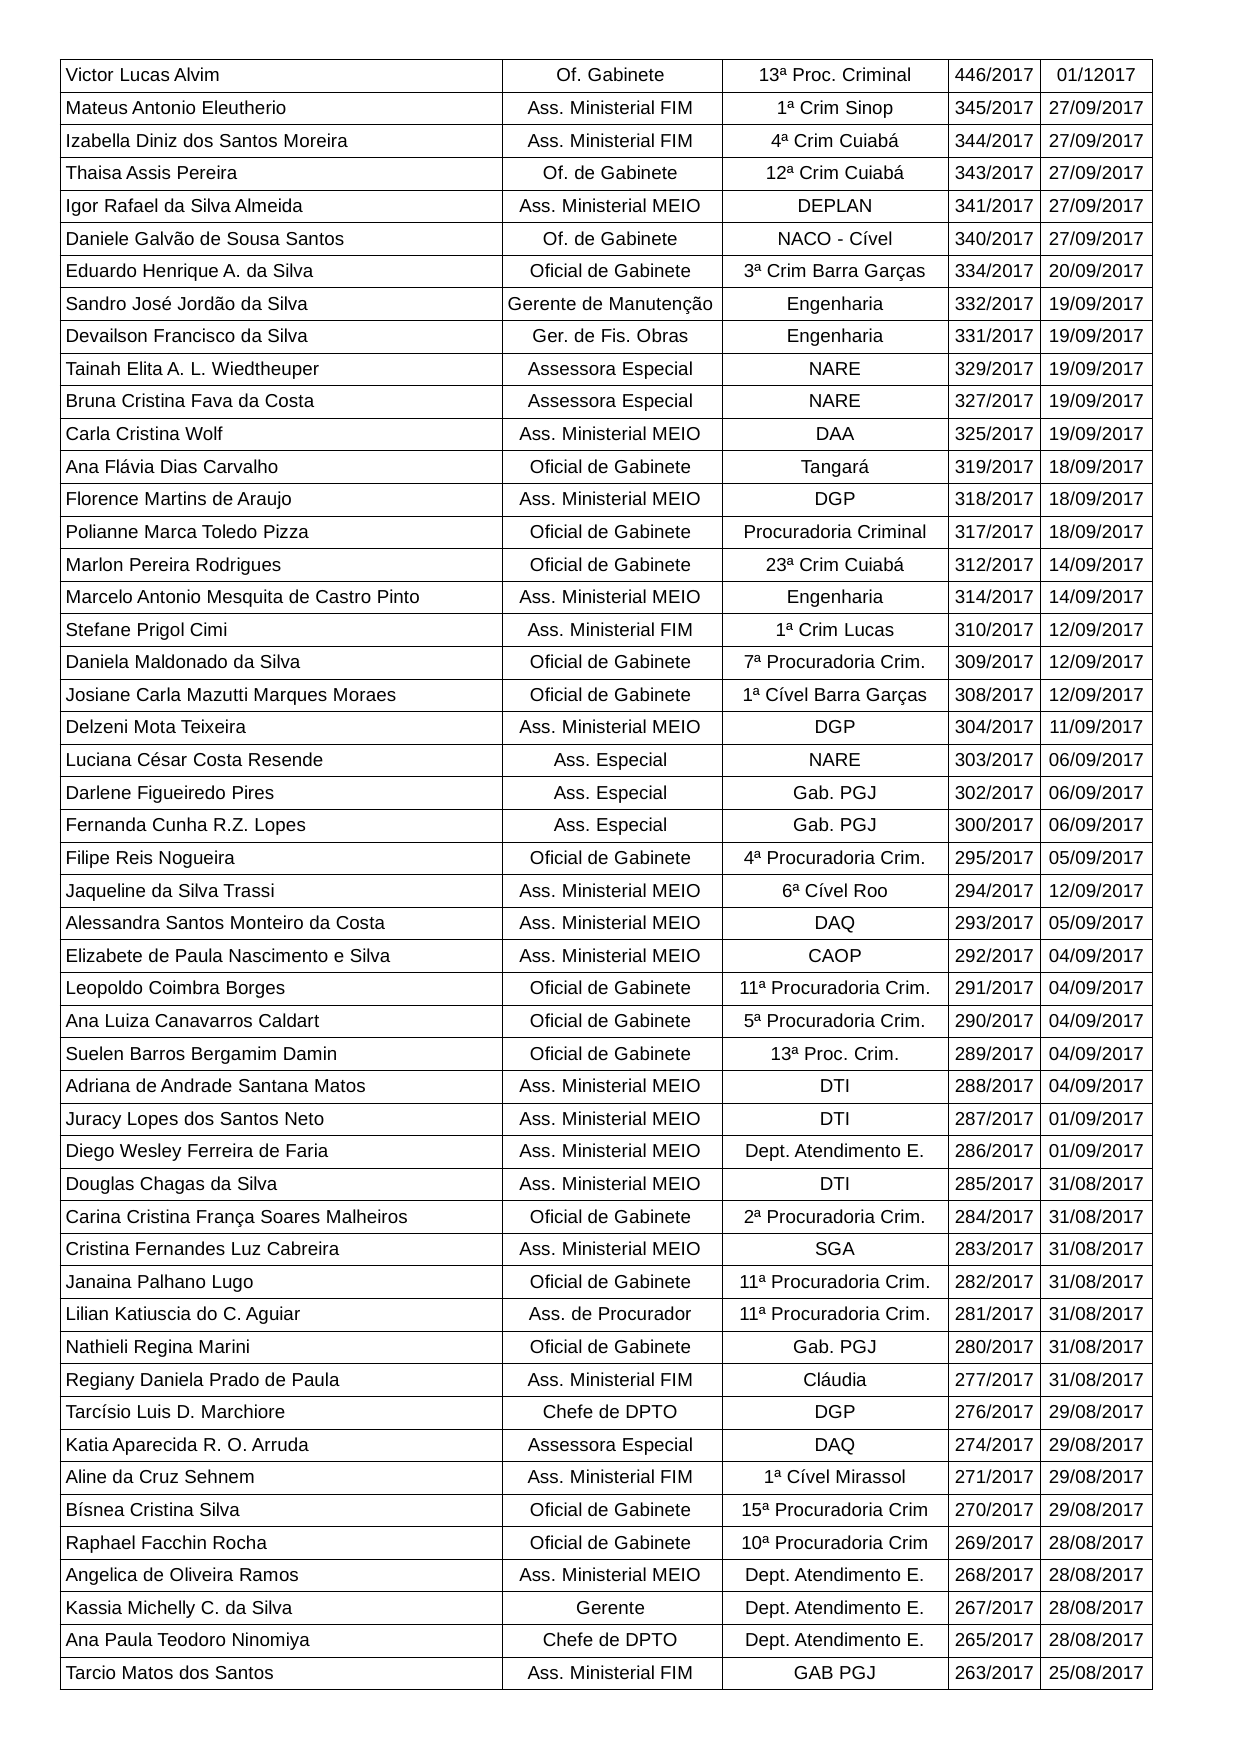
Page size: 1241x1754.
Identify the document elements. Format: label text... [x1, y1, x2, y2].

table_cell 31/08/2017 [1041, 1364, 1152, 1396]
table_cell 12ª Crim Cuiabá [723, 158, 948, 189]
table_cell Oficial de Gabinete [503, 973, 722, 1004]
table_cell 1ª Cível Barra Garças [723, 680, 948, 711]
table_cell 332/2017 [949, 288, 1040, 320]
table_cell 295/2017 [949, 843, 1040, 874]
table_cell 263/2017 [949, 1658, 1040, 1689]
table_cell 19/09/2017 [1041, 419, 1152, 450]
table_cell 01/09/2017 [1041, 1104, 1152, 1135]
table_cell 7ª Procuradoria Crim. [723, 647, 948, 678]
table_cell Oficial de Gabinete [503, 451, 722, 483]
table_cell 29/08/2017 [1041, 1397, 1152, 1428]
table_cell Raphael Facchin Rocha [61, 1527, 502, 1559]
table_header 01/12017 [1041, 60, 1152, 92]
table_cell Daniela Maldonado da Silva [61, 647, 502, 678]
table_cell 304/2017 [949, 712, 1040, 744]
table_cell 292/2017 [949, 940, 1040, 972]
table_cell 286/2017 [949, 1136, 1040, 1168]
table_cell 06/09/2017 [1041, 810, 1152, 842]
table_cell Regiany Daniela Prado de Paula [61, 1364, 502, 1396]
table_cell 19/09/2017 [1041, 288, 1152, 320]
table_cell 271/2017 [949, 1462, 1040, 1494]
table_cell Gab. PGJ [723, 1332, 948, 1363]
table_cell 310/2017 [949, 614, 1040, 646]
table_cell 27/09/2017 [1041, 158, 1152, 189]
table_cell 25/08/2017 [1041, 1658, 1152, 1689]
table_cell 28/08/2017 [1041, 1625, 1152, 1657]
table_cell Dept. Atendimento E. [723, 1625, 948, 1657]
table_cell 1ª Crim Sinop [723, 93, 948, 124]
table_cell Ass. Ministerial MEIO [503, 940, 722, 972]
table_cell 1ª Cível Mirassol [723, 1462, 948, 1494]
table_cell Sandro José Jordão da Silva [61, 288, 502, 320]
table_cell Marlon Pereira Rodrigues [61, 549, 502, 581]
table_cell 283/2017 [949, 1234, 1040, 1265]
table_cell 327/2017 [949, 386, 1040, 418]
table_cell Ass. Ministerial MEIO [503, 1169, 722, 1200]
table_cell 04/09/2017 [1041, 1071, 1152, 1102]
table_cell Stefane Prigol Cimi [61, 614, 502, 646]
table_cell 28/08/2017 [1041, 1560, 1152, 1591]
table_cell 274/2017 [949, 1430, 1040, 1461]
table_cell Oficial de Gabinete [503, 647, 722, 678]
table_cell Ass. Especial [503, 777, 722, 809]
table_cell Ass. Especial [503, 810, 722, 842]
table_cell Assessora Especial [503, 386, 722, 418]
table_cell Dept. Atendimento E. [723, 1136, 948, 1168]
table_cell GAB PGJ [723, 1658, 948, 1689]
table_header Of. Gabinete [503, 60, 722, 92]
table_cell 302/2017 [949, 777, 1040, 809]
table_cell 18/09/2017 [1041, 484, 1152, 516]
table_cell 04/09/2017 [1041, 1038, 1152, 1070]
table_cell Ass. Ministerial MEIO [503, 1136, 722, 1168]
table_cell 18/09/2017 [1041, 451, 1152, 483]
table_cell 01/09/2017 [1041, 1136, 1152, 1168]
table_cell Assessora Especial [503, 1430, 722, 1461]
table_cell 28/08/2017 [1041, 1527, 1152, 1559]
table_cell 329/2017 [949, 354, 1040, 385]
table_cell Assessora Especial [503, 354, 722, 385]
table_cell DAA [723, 419, 948, 450]
table_cell 290/2017 [949, 1006, 1040, 1037]
table_cell Engenharia [723, 288, 948, 320]
table_cell Leopoldo Coimbra Borges [61, 973, 502, 1004]
table_cell 280/2017 [949, 1332, 1040, 1363]
table_cell 14/09/2017 [1041, 582, 1152, 613]
table_cell 19/09/2017 [1041, 354, 1152, 385]
table_cell 277/2017 [949, 1364, 1040, 1396]
table_cell 12/09/2017 [1041, 647, 1152, 678]
table_cell 289/2017 [949, 1038, 1040, 1070]
table_cell Oficial de Gabinete [503, 1332, 722, 1363]
table_header 13ª Proc. Criminal [723, 60, 948, 92]
table_cell DAQ [723, 908, 948, 939]
table_cell 11ª Procuradoria Crim. [723, 1266, 948, 1298]
table_cell 11ª Procuradoria Crim. [723, 1299, 948, 1331]
table_cell 15ª Procuradoria Crim [723, 1495, 948, 1526]
table_cell Ass. Ministerial MEIO [503, 484, 722, 516]
table_cell 31/08/2017 [1041, 1332, 1152, 1363]
table_cell Ass. Ministerial FIM [503, 1462, 722, 1494]
table_cell 5ª Procuradoria Crim. [723, 1006, 948, 1037]
table_cell Josiane Carla Mazutti Marques Moraes [61, 680, 502, 711]
table_cell 4ª Crim Cuiabá [723, 125, 948, 157]
table_cell CAOP [723, 940, 948, 972]
table_cell Procuradoria Criminal [723, 517, 948, 548]
table_cell 312/2017 [949, 549, 1040, 581]
table_cell Darlene Figueiredo Pires [61, 777, 502, 809]
table_cell Dept. Atendimento E. [723, 1560, 948, 1591]
table_cell 314/2017 [949, 582, 1040, 613]
table_cell 294/2017 [949, 875, 1040, 907]
table_cell 340/2017 [949, 223, 1040, 255]
table_cell Ass. Ministerial MEIO [503, 1560, 722, 1591]
table_cell Polianne Marca Toledo Pizza [61, 517, 502, 548]
table_cell DGP [723, 712, 948, 744]
table_cell 270/2017 [949, 1495, 1040, 1526]
table_cell Mateus Antonio Eleutherio [61, 93, 502, 124]
table_cell 343/2017 [949, 158, 1040, 189]
table_cell Devailson Francisco da Silva [61, 321, 502, 352]
table_cell Oficial de Gabinete [503, 517, 722, 548]
table_cell Lilian Katiuscia do C. Aguiar [61, 1299, 502, 1331]
table_cell 281/2017 [949, 1299, 1040, 1331]
table_cell 23ª Crim Cuiabá [723, 549, 948, 581]
table_cell Oficial de Gabinete [503, 549, 722, 581]
table_cell Daniele Galvão de Sousa Santos [61, 223, 502, 255]
table_cell Ass. Ministerial MEIO [503, 191, 722, 222]
table_cell 4ª Procuradoria Crim. [723, 843, 948, 874]
table_cell Janaina Palhano Lugo [61, 1266, 502, 1298]
table_cell 308/2017 [949, 680, 1040, 711]
table_cell 344/2017 [949, 125, 1040, 157]
table_cell 2ª Procuradoria Crim. [723, 1201, 948, 1233]
table_cell Engenharia [723, 321, 948, 352]
table_cell Kassia Michelly C. da Silva [61, 1592, 502, 1624]
table_cell 10ª Procuradoria Crim [723, 1527, 948, 1559]
table_cell Of. de Gabinete [503, 223, 722, 255]
table_cell 31/08/2017 [1041, 1169, 1152, 1200]
table_cell 27/09/2017 [1041, 125, 1152, 157]
table_cell 27/09/2017 [1041, 191, 1152, 222]
table_cell 12/09/2017 [1041, 614, 1152, 646]
table_cell Delzeni Mota Teixeira [61, 712, 502, 744]
table_cell 11ª Procuradoria Crim. [723, 973, 948, 1004]
table_cell 29/08/2017 [1041, 1495, 1152, 1526]
table_cell 19/09/2017 [1041, 321, 1152, 352]
table_cell Ass. Ministerial MEIO [503, 712, 722, 744]
table_cell 19/09/2017 [1041, 386, 1152, 418]
table_cell Suelen Barros Bergamim Damin [61, 1038, 502, 1070]
table_cell NARE [723, 354, 948, 385]
table_cell DTI [723, 1071, 948, 1102]
table_cell Nathieli Regina Marini [61, 1332, 502, 1363]
table_cell Ass. Ministerial FIM [503, 1364, 722, 1396]
table_cell 269/2017 [949, 1527, 1040, 1559]
table_cell Izabella Diniz dos Santos Moreira [61, 125, 502, 157]
table_cell 27/09/2017 [1041, 223, 1152, 255]
table_cell Ass. Ministerial FIM [503, 93, 722, 124]
table_cell Bísnea Cristina Silva [61, 1495, 502, 1526]
table_cell 341/2017 [949, 191, 1040, 222]
table_cell Oficial de Gabinete [503, 1038, 722, 1070]
table_cell Tarcísio Luis D. Marchiore [61, 1397, 502, 1428]
table_header 446/2017 [949, 60, 1040, 92]
table_cell 268/2017 [949, 1560, 1040, 1591]
table_cell 05/09/2017 [1041, 908, 1152, 939]
table_cell Ana Paula Teodoro Ninomiya [61, 1625, 502, 1657]
table_cell 31/08/2017 [1041, 1266, 1152, 1298]
table_cell 334/2017 [949, 256, 1040, 287]
table_cell 18/09/2017 [1041, 517, 1152, 548]
table_cell 331/2017 [949, 321, 1040, 352]
table_cell Angelica de Oliveira Ramos [61, 1560, 502, 1591]
table_cell Oficial de Gabinete [503, 1266, 722, 1298]
table_header Victor Lucas Alvim [61, 60, 502, 92]
table_cell 345/2017 [949, 93, 1040, 124]
table_cell Adriana de Andrade Santana Matos [61, 1071, 502, 1102]
table_cell Juracy Lopes dos Santos Neto [61, 1104, 502, 1135]
table_cell Ass. de Procurador [503, 1299, 722, 1331]
table_cell Gerente [503, 1592, 722, 1624]
table_cell Engenharia [723, 582, 948, 613]
table_cell 285/2017 [949, 1169, 1040, 1200]
table_cell 27/09/2017 [1041, 93, 1152, 124]
table_cell Elizabete de Paula Nascimento e Silva [61, 940, 502, 972]
table_cell 325/2017 [949, 419, 1040, 450]
table_cell Oficial de Gabinete [503, 1006, 722, 1037]
table_cell 29/08/2017 [1041, 1462, 1152, 1494]
table_cell Carla Cristina Wolf [61, 419, 502, 450]
table_cell 288/2017 [949, 1071, 1040, 1102]
table_cell DAQ [723, 1430, 948, 1461]
table_cell 3ª Crim Barra Garças [723, 256, 948, 287]
table_cell Bruna Cristina Fava da Costa [61, 386, 502, 418]
table_cell 31/08/2017 [1041, 1201, 1152, 1233]
table_cell NARE [723, 745, 948, 776]
table_cell 276/2017 [949, 1397, 1040, 1428]
table_cell Fernanda Cunha R.Z. Lopes [61, 810, 502, 842]
table_cell Chefe de DPTO [503, 1625, 722, 1657]
table_cell Oficial de Gabinete [503, 256, 722, 287]
table_cell 287/2017 [949, 1104, 1040, 1135]
table_cell Tainah Elita A. L. Wiedtheuper [61, 354, 502, 385]
table_cell Ass. Ministerial FIM [503, 614, 722, 646]
table_cell 319/2017 [949, 451, 1040, 483]
table_cell 1ª Crim Lucas [723, 614, 948, 646]
table_cell Thaisa Assis Pereira [61, 158, 502, 189]
table_cell 05/09/2017 [1041, 843, 1152, 874]
table_cell Eduardo Henrique A. da Silva [61, 256, 502, 287]
table_cell 284/2017 [949, 1201, 1040, 1233]
table_cell Oficial de Gabinete [503, 680, 722, 711]
table_cell DEPLAN [723, 191, 948, 222]
table_cell 04/09/2017 [1041, 1006, 1152, 1037]
table_cell Jaqueline da Silva Trassi [61, 875, 502, 907]
table_cell Carina Cristina França Soares Malheiros [61, 1201, 502, 1233]
table_cell Igor Rafael da Silva Almeida [61, 191, 502, 222]
table_cell Tangará [723, 451, 948, 483]
table_cell Ger. de Fis. Obras [503, 321, 722, 352]
table_cell Douglas Chagas da Silva [61, 1169, 502, 1200]
table_cell Ass. Ministerial MEIO [503, 1234, 722, 1265]
table_cell DTI [723, 1169, 948, 1200]
table_cell DGP [723, 484, 948, 516]
table_cell 6ª Cível Roo [723, 875, 948, 907]
table_cell 12/09/2017 [1041, 680, 1152, 711]
table_cell NARE [723, 386, 948, 418]
table_cell Cláudia [723, 1364, 948, 1396]
table_cell Ass. Ministerial MEIO [503, 1104, 722, 1135]
table_cell Oficial de Gabinete [503, 1201, 722, 1233]
table_cell Diego Wesley Ferreira de Faria [61, 1136, 502, 1168]
table_cell Oficial de Gabinete [503, 1527, 722, 1559]
table_cell Marcelo Antonio Mesquita de Castro Pinto [61, 582, 502, 613]
table_cell 293/2017 [949, 908, 1040, 939]
table_cell 06/09/2017 [1041, 745, 1152, 776]
table_cell 309/2017 [949, 647, 1040, 678]
table_cell 267/2017 [949, 1592, 1040, 1624]
table_cell Florence Martins de Araujo [61, 484, 502, 516]
table_cell Ass. Ministerial MEIO [503, 419, 722, 450]
table_cell SGA [723, 1234, 948, 1265]
table_cell Of. de Gabinete [503, 158, 722, 189]
table_cell Ass. Especial [503, 745, 722, 776]
table_cell Tarcio Matos dos Santos [61, 1658, 502, 1689]
table_cell Aline da Cruz Sehnem [61, 1462, 502, 1494]
table_cell Katia Aparecida R. O. Arruda [61, 1430, 502, 1461]
table_cell 13ª Proc. Crim. [723, 1038, 948, 1070]
table_cell Gerente de Manutenção [503, 288, 722, 320]
table_cell Ass. Ministerial MEIO [503, 582, 722, 613]
table_cell Ass. Ministerial MEIO [503, 875, 722, 907]
table_cell Ass. Ministerial FIM [503, 125, 722, 157]
table_cell 31/08/2017 [1041, 1299, 1152, 1331]
table_cell 318/2017 [949, 484, 1040, 516]
table_cell 31/08/2017 [1041, 1234, 1152, 1265]
table_cell Dept. Atendimento E. [723, 1592, 948, 1624]
table_cell Oficial de Gabinete [503, 843, 722, 874]
table_cell Luciana César Costa Resende [61, 745, 502, 776]
table_cell 303/2017 [949, 745, 1040, 776]
table_cell Ass. Ministerial FIM [503, 1658, 722, 1689]
table_cell 06/09/2017 [1041, 777, 1152, 809]
table_cell DTI [723, 1104, 948, 1135]
table_cell Ana Luiza Canavarros Caldart [61, 1006, 502, 1037]
table_cell 29/08/2017 [1041, 1430, 1152, 1461]
table_cell Oficial de Gabinete [503, 1495, 722, 1526]
table_cell DGP [723, 1397, 948, 1428]
table_cell 14/09/2017 [1041, 549, 1152, 581]
table_cell 265/2017 [949, 1625, 1040, 1657]
table_cell 282/2017 [949, 1266, 1040, 1298]
table_cell 291/2017 [949, 973, 1040, 1004]
table_cell Gab. PGJ [723, 810, 948, 842]
table_cell NACO - Cível [723, 223, 948, 255]
table_cell Ass. Ministerial MEIO [503, 1071, 722, 1102]
table_cell Gab. PGJ [723, 777, 948, 809]
table_cell Chefe de DPTO [503, 1397, 722, 1428]
table_cell 11/09/2017 [1041, 712, 1152, 744]
table_cell 04/09/2017 [1041, 973, 1152, 1004]
table_cell Filipe Reis Nogueira [61, 843, 502, 874]
table_cell Ana Flávia Dias Carvalho [61, 451, 502, 483]
table_cell Alessandra Santos Monteiro da Costa [61, 908, 502, 939]
table_cell 04/09/2017 [1041, 940, 1152, 972]
table_cell 28/08/2017 [1041, 1592, 1152, 1624]
table_cell 317/2017 [949, 517, 1040, 548]
table_cell 20/09/2017 [1041, 256, 1152, 287]
table_cell Cristina Fernandes Luz Cabreira [61, 1234, 502, 1265]
table_cell Ass. Ministerial MEIO [503, 908, 722, 939]
table_cell 12/09/2017 [1041, 875, 1152, 907]
table_cell 300/2017 [949, 810, 1040, 842]
